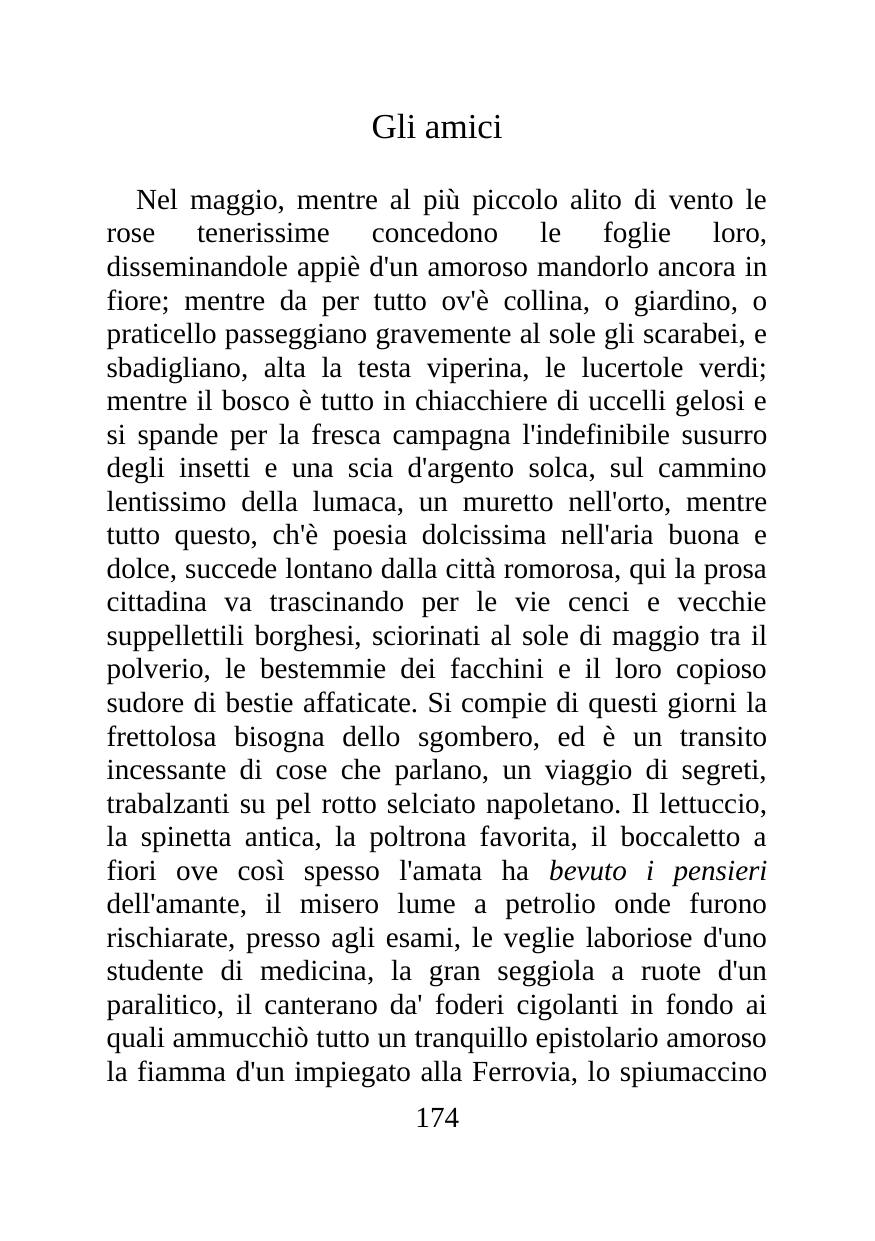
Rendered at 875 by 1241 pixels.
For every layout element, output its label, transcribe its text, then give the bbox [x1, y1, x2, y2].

text Nel maggio, mentre al più piccolo alito di vento le rose tenerissime concedono le foglie loro, disseminandole appiè d'un amoroso mandorlo ancora in fiore; mentre da per tutto ov'è collina, o giardino, o praticello passeggiano gravemente al sole gli scarabei, e sbadigliano, alta la testa viperina, le lucertole verdi; mentre il bosco è tutto in chiacchiere di uccelli gelosi e si spande per la fresca campagna l'indefinibile susurro degli insetti e una scia d'argento solca, sul cammino lentissimo della lumaca, un muretto nell'orto, mentre tutto questo, ch'è poesia dolcissima nell'aria buona e dolce, succede lontano dalla città romorosa, qui la prosa cittadina va trascinando per le vie cenci e vecchie suppellettili borghesi, sciorinati al sole di maggio tra il polverio, le bestemmie dei facchini e il loro copioso sudore di bestie affaticate. Si compie di questi giorni la frettolosa bisogna dello sgombero, ed è un transito incessante di cose che parlano, un viaggio di segreti, trabalzanti su pel rotto selciato napoletano. Il lettuccio, la spinetta antica, la poltrona favorita, il boccaletto a fiori ove così spesso l'amata ha bevuto i pensieri dell'amante, il misero lume a petrolio onde furono rischiarate, presso agli esami, le veglie laboriose d'uno studente di medicina, la gran seggiola a ruote d'un paralitico, il canterano da' foderi cigolanti in fondo ai quali ammucchiò tutto un tranquillo epistolario amoroso la fiamma d'un impiegato alla Ferrovia, lo spiumaccino [106, 182, 768, 1088]
subtitle Gli amici [106, 106, 768, 147]
